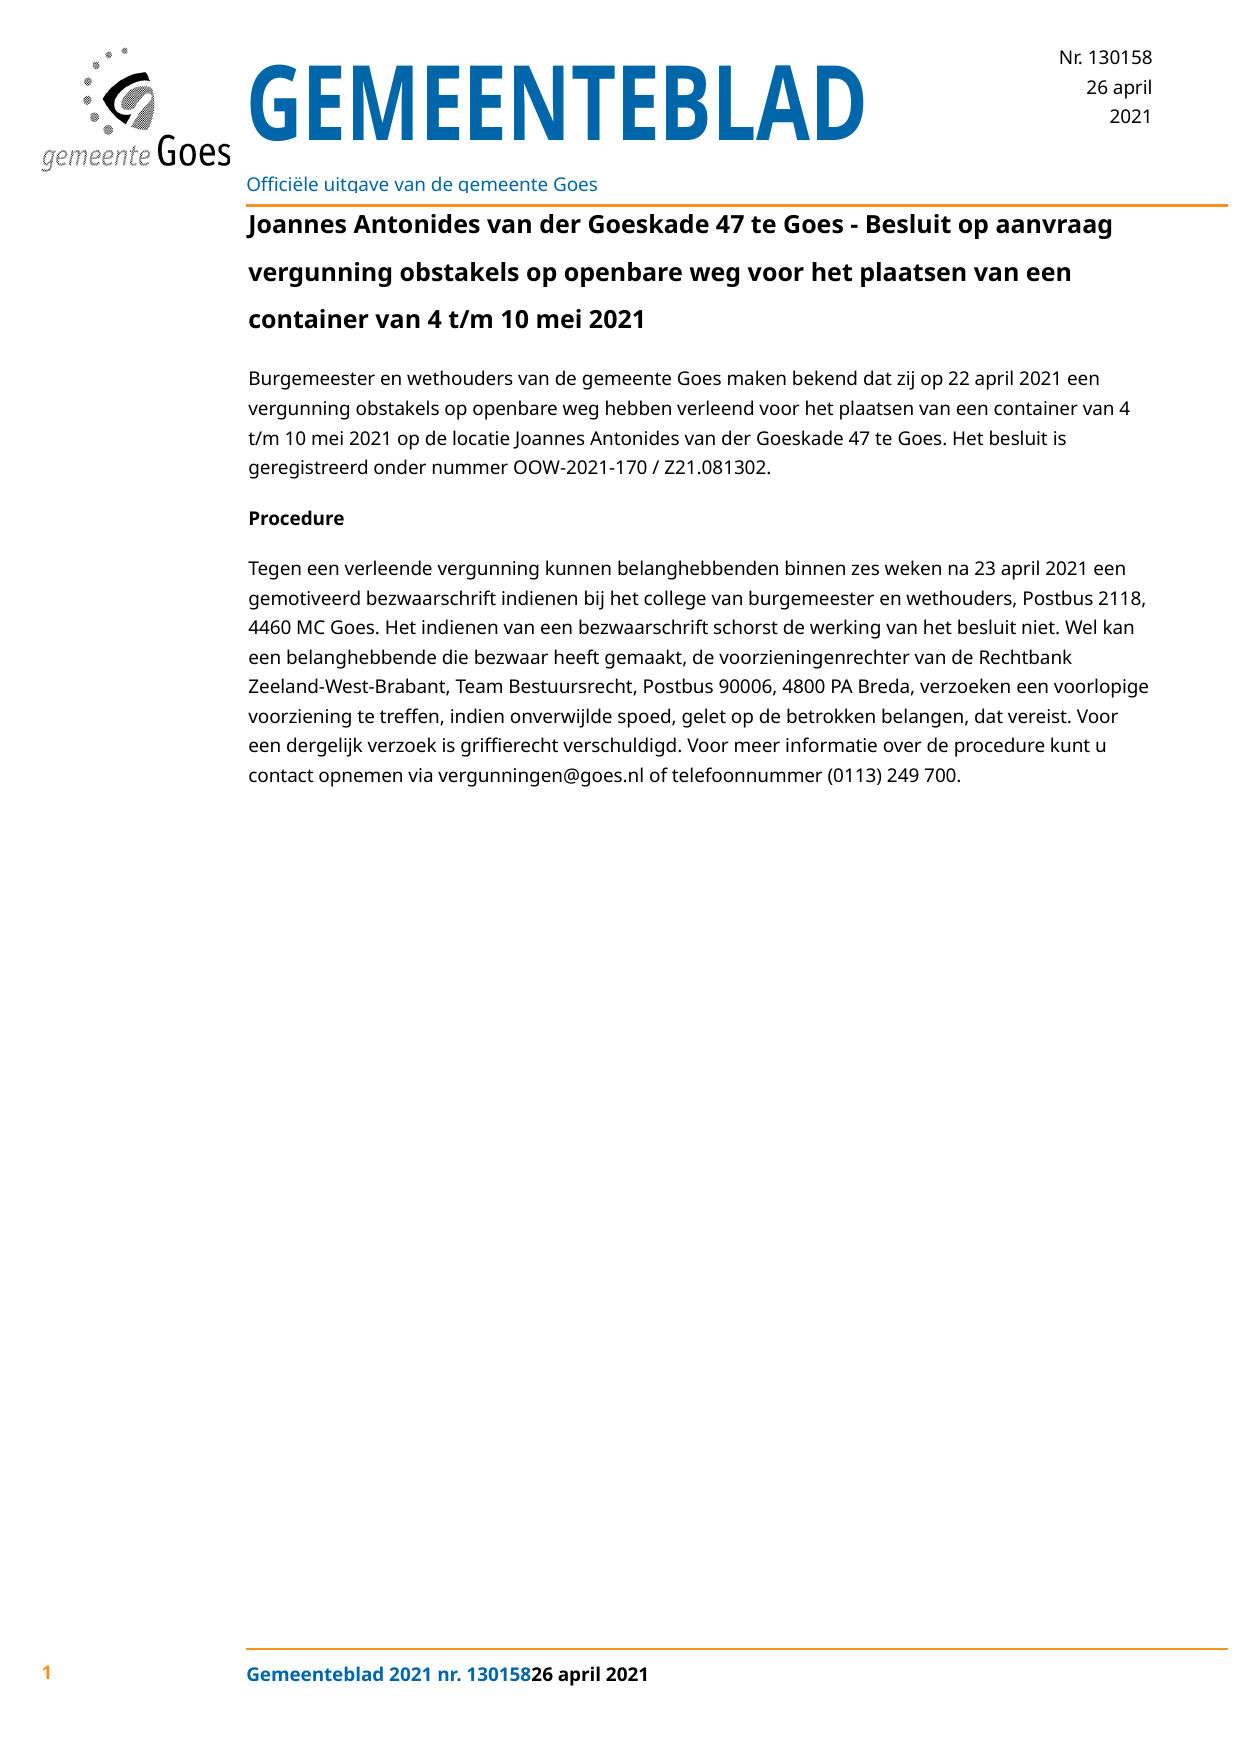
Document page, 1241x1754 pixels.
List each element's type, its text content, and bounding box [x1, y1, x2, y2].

text Joannes Antonides van der Goeskade 47 te Goes - Besluit op aanvraag vergunning obstakels op openbare weg voor het plaatsen van een container van 4 t/m 10 mei 2021 [248, 207, 1152, 336]
text Burgemeester en wethouders van de gemeente Goes maken bekend dat zij op 22 april 2021 een vergunning obstakels op openbare weg hebben verleend voor het plaatsen van een container van 4 t/m 10 mei 2021 op de locatie Joannes Antonides van der Goeskade 47 te Goes. Het besluit is geregistreerd onder nummer OOW-2021-170 / Z21.081302. [248, 366, 1152, 480]
picture [41, 47, 231, 172]
text Tegen een verleende vergunning kunnen belanghebbenden binnen zes weken na 23 april 2021 een gemotiveerd bezwaarschrift indienen bij het college van burgemeester en wethouders, Postbus 2118, 4460 MC Goes. Het indienen van een bezwaarschrift schorst de werking van het besluit niet. Wel kan een belanghebbende die bezwaar heeft gemaakt, de voorzieningenrechter van de Rechtbank Zeeland-West-Brabant, Team Bestuursrecht, Postbus 90006, 4800 PA Breda, verzoeken een voorlopige voorziening te treffen, indien onverwijlde spoed, gelet op de betrokken belangen, dat vereist. Voor een dergelijk verzoek is griffierecht verschuldigd. Voor meer informatie over de procedure kunt u contact opnemen via vergunningen@goes.nl of telefoonnummer (0113) 249 700. [248, 555, 1152, 788]
text Procedure [248, 505, 1152, 530]
